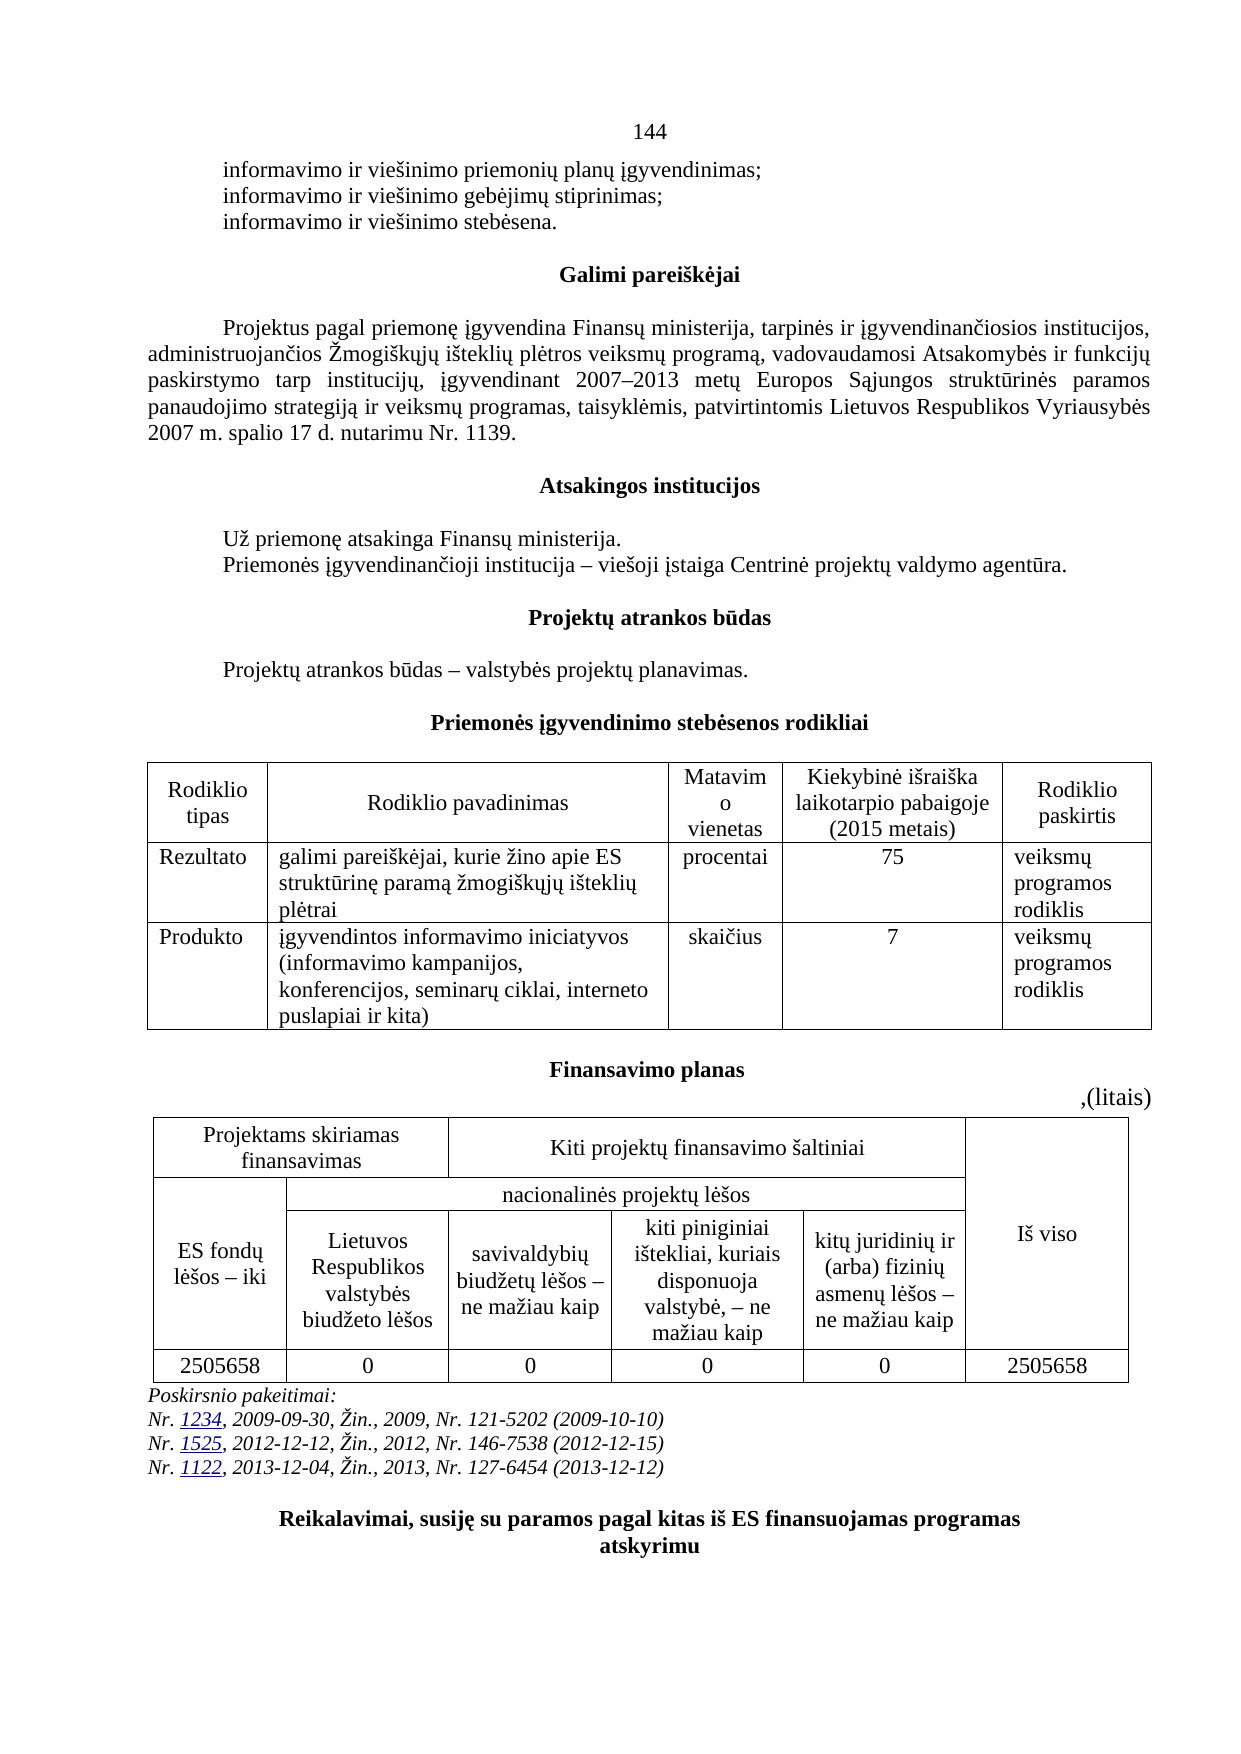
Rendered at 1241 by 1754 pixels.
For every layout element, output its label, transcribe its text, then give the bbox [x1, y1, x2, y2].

table_cell įgyvendintos informavimo iniciatyvos (informavimo kampanijos, konferencijos, seminarų ciklai, interneto puslapiai ir kita) [268, 923, 668, 1028]
table_cell skaičius [669, 923, 782, 1028]
text Finansavimo planas [148, 1056, 1152, 1082]
table_header Matavimo vienetas [669, 763, 782, 842]
text Projektų atrankos būdas [148, 604, 1152, 630]
table_header Kiekybinė išraiška laikotarpio pabaigoje (2015 metais) [783, 763, 1002, 842]
text Nr. 1525, 2012-12-12, Žin., 2012, Nr. 146-7538 (2012-12-15) [148, 1431, 1152, 1455]
table_cell veiksmų programos rodiklis [1003, 843, 1151, 922]
table_cell 0 [287, 1350, 448, 1382]
text Projektus pagal priemonę įgyvendina Finansų ministerija, tarpinės ir įgyvendinančiosios institucijos, administruojančios Žmogiškųjų išteklių plėtros veiksmų programą, vadovaudamosi Atsakomybės ir funkcijų paskirstymo tarp institucijų, įgyvendinant 2007–2013 metų Europos Sąjungos struktūrinės paramos panaudojimo strategiją ir veiksmų programas, taisyklėmis, patvirtintomis Lietuvos Respublikos Vyriausybės 2007 m. spalio 17 d. nutarimu Nr. 1139. [148, 314, 1152, 446]
table_cell 2505658 [966, 1350, 1128, 1382]
table_cell kiti piniginiai ištekliai, kuriais disponuoja valstybė, – ne mažiau kaip [612, 1211, 803, 1349]
table_header Rodiklio pavadinimas [268, 763, 668, 842]
text informavimo ir viešinimo priemonių planų įgyvendinimas; [148, 156, 1152, 182]
text Reikalavimai, susiję su paramos pagal kitas iš ES finansuojamas programas atskyrimu [148, 1506, 1152, 1558]
table_header Kiti projektų finansavimo šaltiniai [449, 1118, 965, 1177]
table_header Projektams skiriamas finansavimas [154, 1118, 448, 1177]
table_cell galimi pareiškėjai, kurie žino apie ES struktūrinę paramą žmogiškųjų išteklių plėtrai [268, 843, 668, 922]
table_cell nacionalinės projektų lėšos [287, 1178, 965, 1210]
text Projektų atrankos būdas – valstybės projektų planavimas. [148, 656, 1152, 683]
table_cell ES fondų lėšos – iki [154, 1178, 286, 1349]
table_cell Rezultato [148, 843, 267, 922]
text Galimi pareiškėjai [148, 261, 1152, 287]
text Nr. 1234, 2009-09-30, Žin., 2009, Nr. 121-5202 (2009-10-10) [148, 1407, 1152, 1431]
text ,(litais) [148, 1082, 1152, 1111]
table_cell procentai [669, 843, 782, 922]
table_cell 0 [612, 1350, 803, 1382]
text Atsakingos institucijos [148, 472, 1152, 498]
table_cell savivaldybių biudžetų lėšos – ne mažiau kaip [449, 1211, 611, 1349]
table_cell 75 [783, 843, 1002, 922]
table_cell Lietuvos Respublikos valstybės biudžeto lėšos [287, 1211, 448, 1349]
table_cell 0 [804, 1350, 965, 1382]
table_cell 0 [449, 1350, 611, 1382]
table_cell kitų juridinių ir (arba) fizinių asmenų lėšos – ne mažiau kaip [804, 1211, 965, 1349]
table_cell 7 [783, 923, 1002, 1028]
table_header Iš viso [966, 1118, 1128, 1349]
table_cell 2505658 [154, 1350, 286, 1382]
text Priemonės įgyvendinimo stebėsenos rodikliai [148, 709, 1152, 735]
table_header Rodiklio tipas [148, 763, 267, 842]
text informavimo ir viešinimo stebėsena. [148, 208, 1152, 235]
table_cell Produkto [148, 923, 267, 1028]
text Priemonės įgyvendinančioji institucija – viešoji įstaiga Centrinė projektų valdymo agentūra. [148, 551, 1152, 577]
table_cell veiksmų programos rodiklis [1003, 923, 1151, 1028]
text Nr. 1122, 2013-12-04, Žin., 2013, Nr. 127-6454 (2013-12-12) [148, 1455, 1152, 1479]
text informavimo ir viešinimo gebėjimų stiprinimas; [148, 182, 1152, 208]
text Už priemonę atsakinga Finansų ministerija. [148, 524, 1152, 551]
text Poskirsnio pakeitimai: [148, 1383, 1152, 1407]
table_header Rodiklio paskirtis [1003, 763, 1151, 842]
